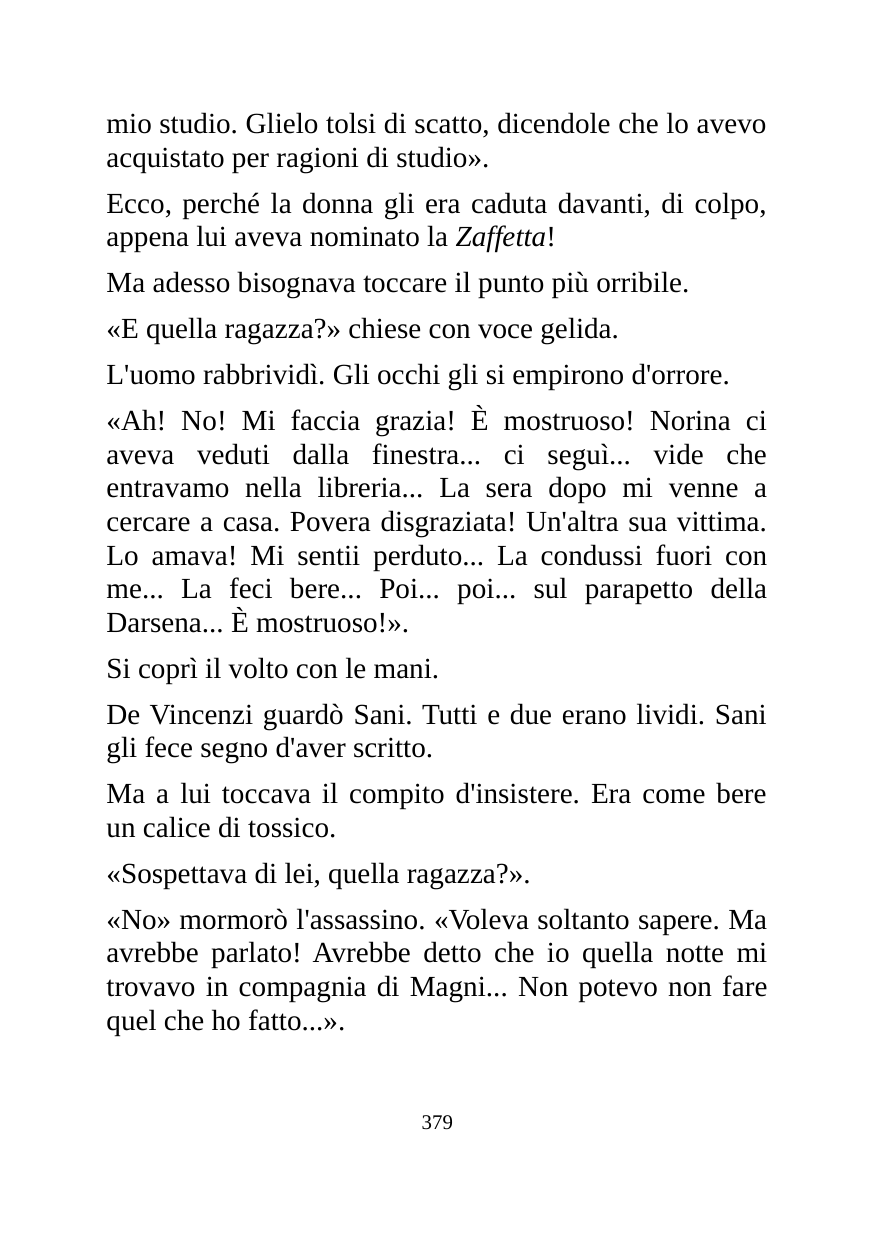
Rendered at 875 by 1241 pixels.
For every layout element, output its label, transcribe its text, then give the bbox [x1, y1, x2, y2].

text «Sospettava di lei, quella ragazza?». [106, 856, 768, 889]
text «E quella ragazza?» chiese con voce gelida. [106, 311, 768, 345]
text «Ah! No! Mi faccia grazia! È mostruoso! Norina ci aveva veduti dalla finestra... ci seguì... vide che entravamo nella libreria... La sera dopo mi venne a cercare a casa. Povera disgraziata! Un'altra sua vittima. Lo amava! Mi sentii perduto... La condussi fuori con me... La feci bere... Poi... poi... sul parapetto della Darsena... È mostruoso!». [106, 403, 768, 638]
text «No» mormorò l'assassino. «Voleva soltanto sapere. Ma avrebbe parlato! Avrebbe detto che io quella notte mi trovavo in compagnia di Magni... Non potevo non fare quel che ho fatto...». [106, 902, 768, 1036]
text L'uomo rabbrividì. Gli occhi gli si empirono d'orrore. [106, 357, 768, 391]
text Ecco, perché la donna gli era caduta davanti, di colpo, appena lui aveva nominato la Zaffetta! [106, 186, 768, 253]
text mio studio. Glielo tolsi di scatto, dicendole che lo avevo acquistato per ragioni di studio». [106, 106, 768, 173]
text Ma a lui toccava il compito d'insistere. Era come bere un calice di tossico. [106, 776, 768, 843]
text Si coprì il volto con le mani. [106, 651, 768, 684]
text Ma adesso bisognava toccare il punto più orribile. [106, 265, 768, 299]
text De Vincenzi guardò Sani. Tutti e due erano lividi. Sani gli fece segno d'aver scritto. [106, 697, 768, 764]
